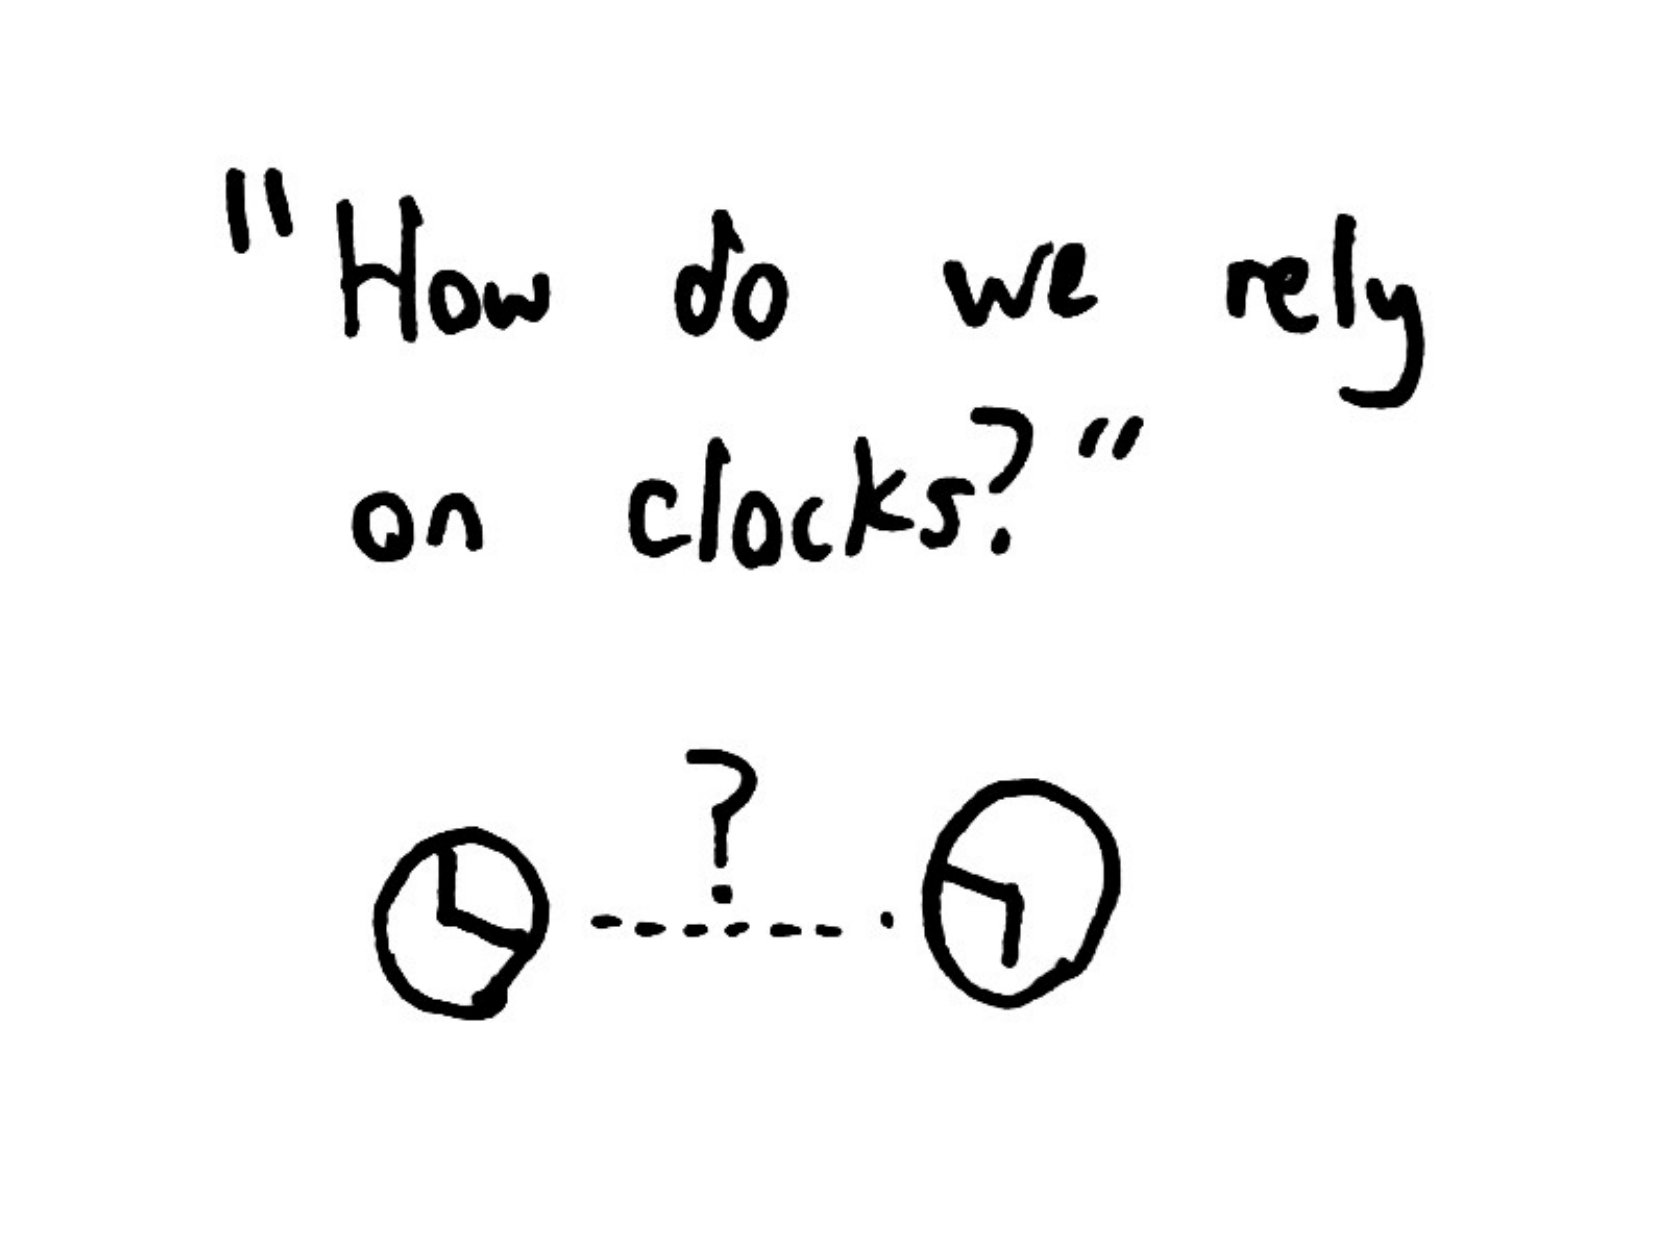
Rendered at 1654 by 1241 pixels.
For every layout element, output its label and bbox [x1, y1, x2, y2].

picture [116, 106, 1561, 1126]
